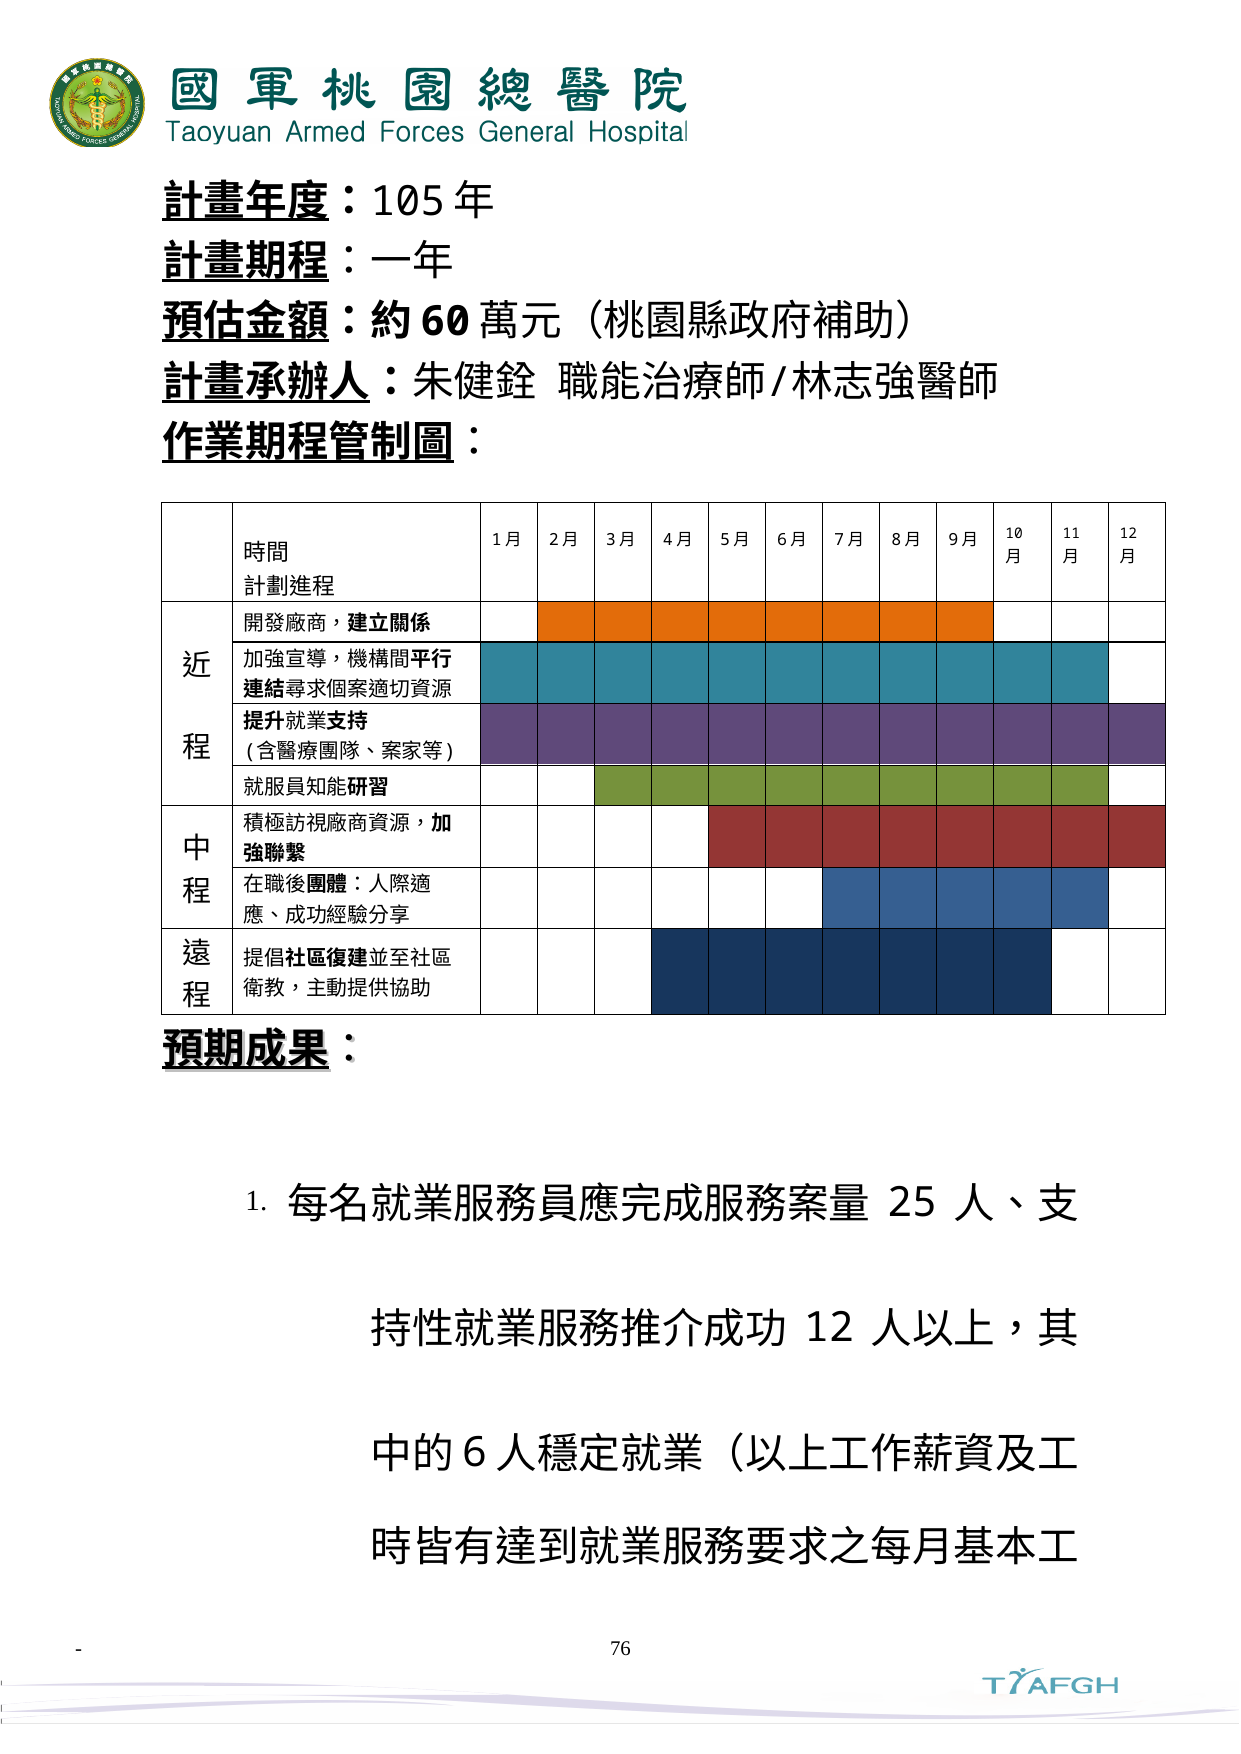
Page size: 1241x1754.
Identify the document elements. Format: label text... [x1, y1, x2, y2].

table_cell [1052, 643, 1108, 703]
table_header 9月 [937, 503, 993, 601]
table_cell [823, 766, 879, 805]
table_cell 開發廠商，建立關係 [233, 602, 480, 641]
table_header 時間 計劃進程 [233, 503, 480, 601]
table_cell [538, 766, 594, 805]
table_cell [880, 868, 936, 928]
table_cell [481, 643, 537, 703]
table_cell [1109, 766, 1165, 805]
table_header 11月 [1052, 503, 1108, 601]
table_cell [823, 643, 879, 703]
table_cell [937, 868, 993, 928]
table_cell 提倡社區復建並至社區衛教，主動提供協助 [233, 929, 480, 1014]
table_cell 提升就業支持 (含醫療團隊、案家等) [233, 704, 480, 764]
table_cell [481, 602, 537, 641]
table_cell [595, 868, 651, 928]
table_cell [1052, 602, 1108, 641]
table_cell [709, 602, 765, 641]
table_header 8月 [880, 503, 936, 601]
table_cell [652, 643, 708, 703]
table_cell [1052, 806, 1108, 867]
table_cell [595, 766, 651, 805]
table_cell [1052, 766, 1108, 805]
table_header 7月 [823, 503, 879, 601]
table_cell [880, 766, 936, 805]
table_cell [1052, 868, 1108, 928]
table_cell 積極訪視廠商資源，加強聯繫 [233, 806, 480, 867]
table_cell [709, 704, 765, 764]
table_cell [1109, 929, 1165, 1014]
table_cell [709, 868, 765, 928]
table_cell 中 程 [162, 806, 232, 928]
table_cell [994, 704, 1051, 764]
table_cell [994, 806, 1051, 867]
table_cell [937, 806, 993, 867]
table_cell [1052, 704, 1108, 764]
table_cell [823, 704, 879, 764]
table_header 4月 [652, 503, 708, 601]
table_cell [766, 602, 822, 641]
table_cell [538, 704, 594, 764]
table_cell [538, 806, 594, 867]
table_cell [766, 868, 822, 928]
table_cell [823, 929, 879, 1014]
table_cell [994, 929, 1051, 1014]
table_cell [823, 602, 879, 641]
table_header 6月 [766, 503, 822, 601]
text 作業期程管制圖： [162, 408, 1078, 469]
table_cell [91, 106, 104, 127]
table_cell [481, 868, 537, 928]
table_header 2月 [538, 503, 594, 601]
table_cell 近 程 [162, 602, 232, 805]
table_header 1月 [481, 503, 537, 601]
table_cell [538, 868, 594, 928]
table_cell [595, 806, 651, 867]
text 計畫期程：一年 [162, 227, 1078, 287]
table_cell [880, 806, 936, 867]
table_cell [652, 806, 708, 867]
list 每名就業服務員應完成服務案量25人、支持性就業服務推介成功12人以上，其中的6人穩定就業（以上工作薪資及工時皆有達到就業服務要求之每月基本工 [236, 1127, 1078, 1564]
table_cell [1109, 868, 1165, 928]
table_header 12月 [1109, 503, 1165, 601]
table_cell [937, 602, 993, 641]
table_cell [709, 806, 765, 867]
table_cell 就服員知能研習 [233, 766, 480, 805]
table_cell 遠 程 [162, 929, 232, 1014]
table_cell [766, 704, 822, 764]
table_cell [538, 643, 594, 703]
table_cell [1109, 602, 1165, 641]
table_cell [1109, 643, 1165, 703]
table_cell [709, 766, 765, 805]
text 計畫年度：105年 [162, 167, 1078, 227]
table_cell [766, 643, 822, 703]
text 計畫承辦人：朱健銓 職能治療師/林志強醫師 [162, 348, 1078, 408]
table_cell [880, 643, 936, 703]
table_cell [709, 643, 765, 703]
table_header 3月 [595, 503, 651, 601]
table_cell [994, 868, 1051, 928]
table_cell [595, 602, 651, 641]
table_header 5月 [709, 503, 765, 601]
table_cell [766, 806, 822, 867]
table_cell [880, 929, 936, 1014]
table_cell [823, 806, 879, 867]
table_cell [823, 868, 879, 928]
table_cell [880, 602, 936, 641]
table_cell [481, 806, 537, 867]
table_cell [937, 929, 993, 1014]
table_cell [652, 602, 708, 641]
table_cell [652, 704, 708, 764]
table_cell [766, 766, 822, 805]
table_cell 在職後團體：人際適應、成功經驗分享 [233, 868, 480, 928]
table_cell [937, 766, 993, 805]
table_cell [937, 643, 993, 703]
table_cell [1052, 929, 1108, 1014]
table_cell [481, 704, 537, 764]
table_cell [481, 766, 537, 805]
table_cell 加強宣導，機構間平行連結尋求個案適切資源 [233, 643, 480, 703]
table_cell [538, 929, 594, 1014]
table_cell [595, 929, 651, 1014]
table_cell [709, 929, 765, 1014]
table_cell [595, 704, 651, 764]
text 預估金額：約60萬元（桃園縣政府補助） [162, 287, 1078, 348]
table_cell [766, 929, 822, 1014]
text 預期成果： [162, 1015, 1078, 1075]
table_cell [481, 929, 537, 1014]
table_header 10月 [994, 503, 1051, 601]
table_cell [652, 766, 708, 805]
table_cell [937, 704, 993, 764]
table_cell [1109, 704, 1165, 764]
table_header [162, 503, 232, 601]
table_cell [994, 766, 1051, 805]
table_cell [652, 868, 708, 928]
table_cell [994, 643, 1051, 703]
table_cell [652, 929, 708, 1014]
table_cell [994, 602, 1051, 641]
table_cell [880, 704, 936, 764]
table_cell [1109, 806, 1165, 867]
table_cell [538, 602, 594, 641]
table_cell [595, 643, 651, 703]
